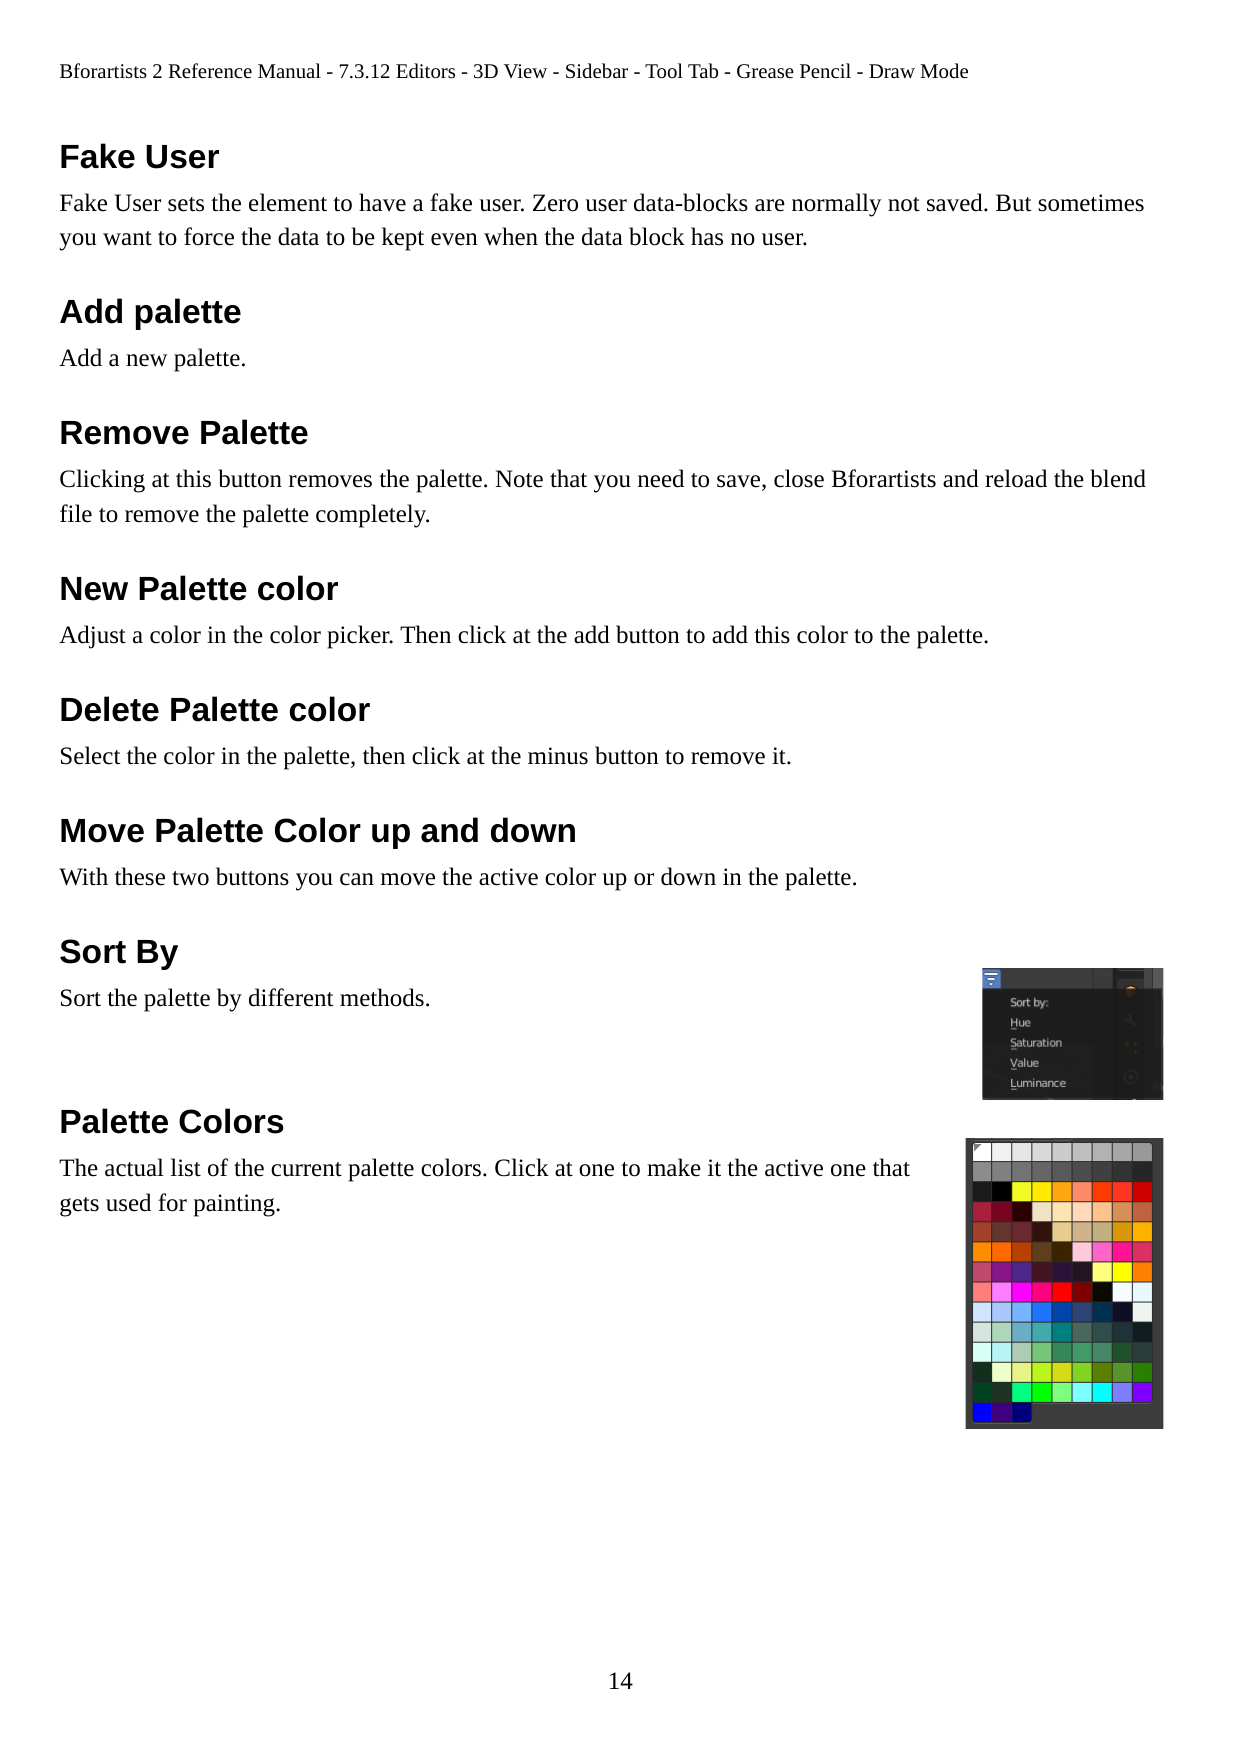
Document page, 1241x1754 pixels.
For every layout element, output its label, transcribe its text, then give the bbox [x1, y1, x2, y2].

subtitle Remove Palette [59, 413, 1181, 452]
subtitle Move Palette Color up and down [59, 811, 1181, 849]
subtitle Fake User [59, 137, 1181, 175]
text Fake User sets the element to have a fake user. Zero user data-blocks are normally not saved. But sometimes you want to force the data to be kept even when the data block has no user. [59, 188, 1181, 251]
text The actual list of the current palette colors. Click at one to make it the active one that gets used for painting. [59, 1153, 965, 1216]
picture [965, 1138, 1164, 1429]
subtitle Sort By [59, 932, 1181, 971]
subtitle Palette Colors [59, 1102, 1181, 1141]
text Sort the palette by different methods. [59, 983, 982, 1012]
text Clicking at this button removes the palette. Note that you need to save, close Bforartists and reload the blend file to remove the palette completely. [59, 464, 1181, 528]
text Select the color in the palette, then click at the minus button to remove it. [59, 741, 1181, 770]
picture [982, 968, 1164, 1100]
text Adjust a color in the color picker. Then click at the add button to add this color to the palette. [59, 620, 1181, 649]
text Add a new palette. [59, 343, 1181, 372]
subtitle Delete Palette color [59, 690, 1181, 728]
text With these two buttons you can move the active color up or down in the palette. [59, 862, 1181, 891]
subtitle New Palette color [59, 569, 1181, 607]
subtitle Add palette [59, 292, 1181, 331]
